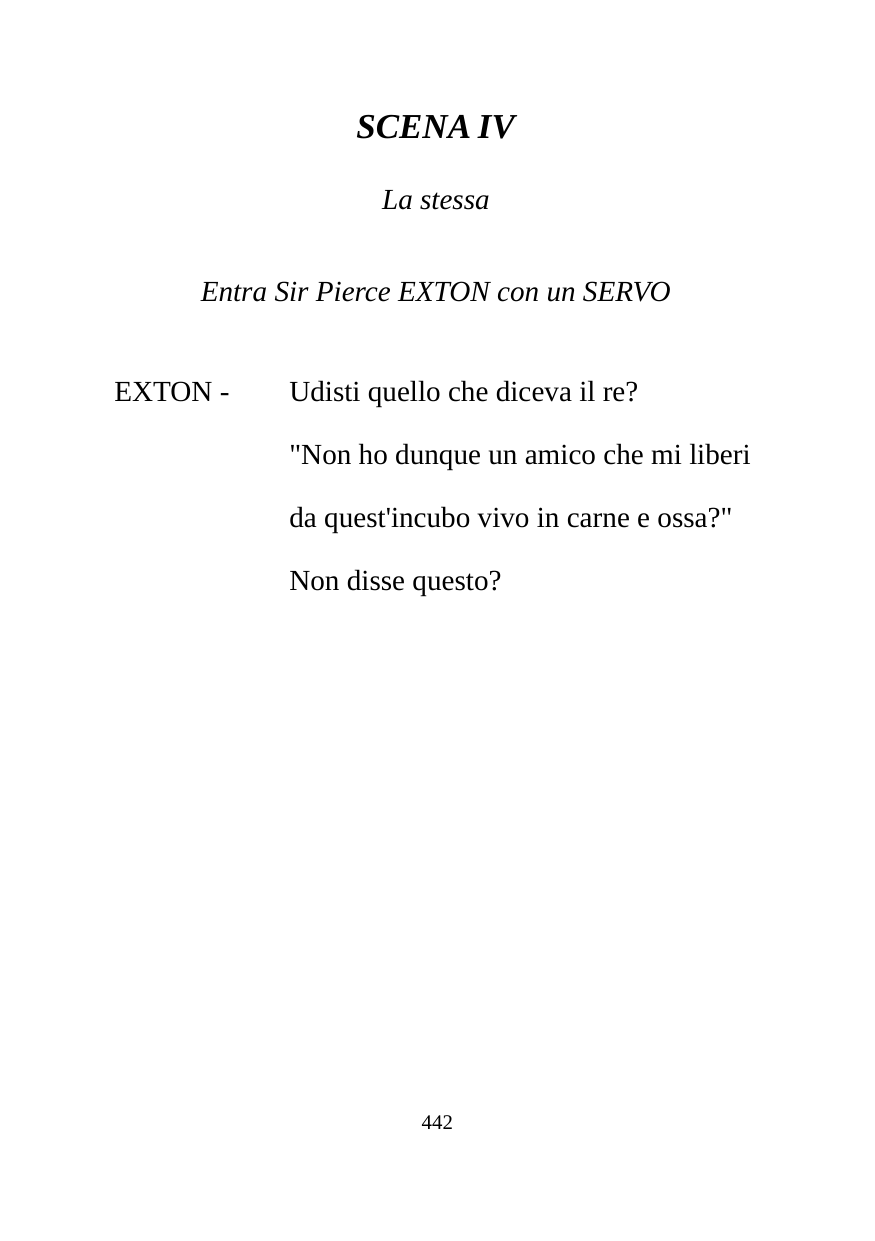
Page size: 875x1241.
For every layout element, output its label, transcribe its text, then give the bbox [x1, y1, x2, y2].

text Entra Sir Pierce EXTON con un SERVO [106, 274, 768, 307]
table_header EXTON - [106, 366, 281, 697]
subtitle SCENA IV [106, 106, 768, 146]
table_header Udisti quello che diceva il re? "Non ho dunque un amico che mi liberi da quest'incubo vivo in carne e ossa?" Non disse questo? [281, 366, 768, 697]
text La stessa [106, 182, 768, 215]
